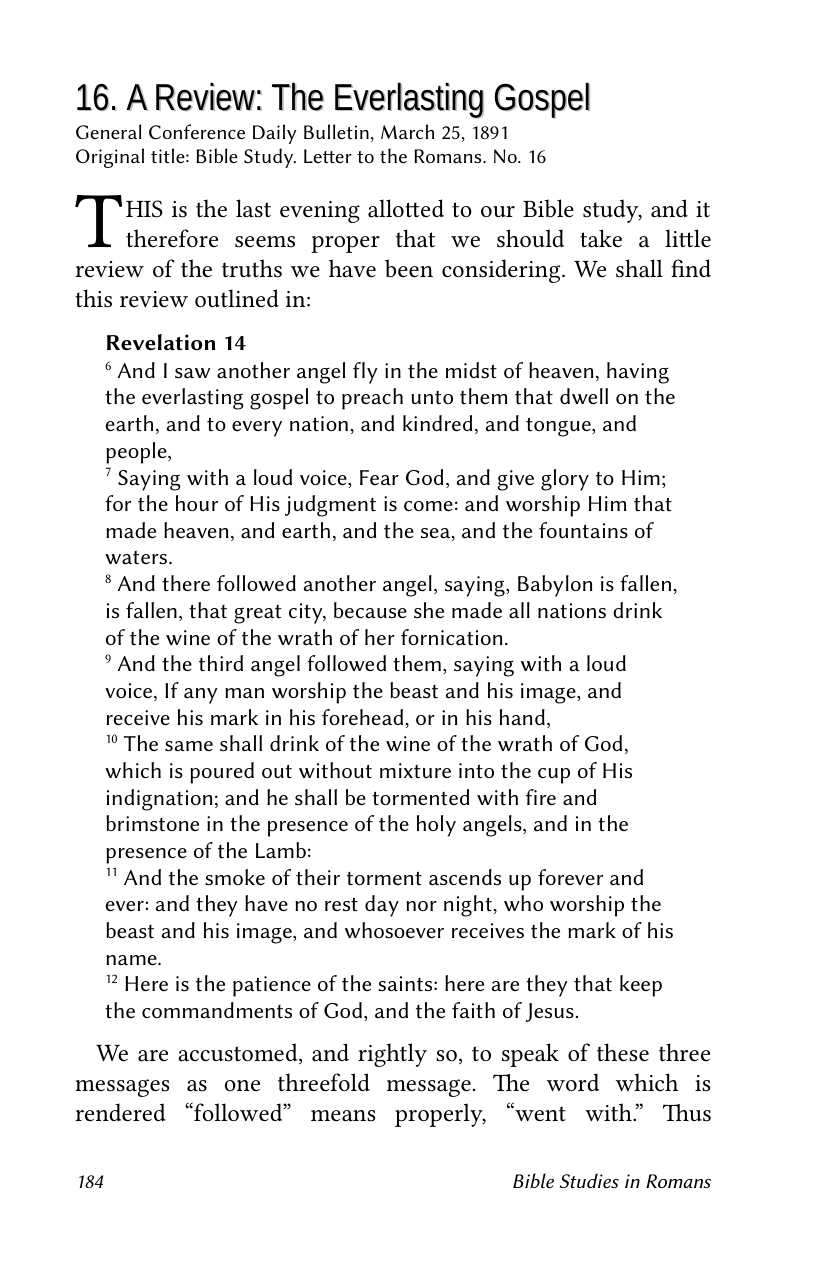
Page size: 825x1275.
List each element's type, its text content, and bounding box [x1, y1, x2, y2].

text 6 And I saw another angel fly in the midst of heaven, having the everlasting gospel to preach unto them that dwell on the earth, and to every nation, and kindred, and tongue, and people, [105, 358, 682, 464]
text General Conference Daily Bulletin, March 25, 1891 [75, 121, 712, 145]
title A Review: The Everlasting Gospel [75, 75, 712, 118]
text 10 The same shall drink of the wine of the wrath of God, which is poured out without mixture into the cup of His indignation; and he shall be tormented with fire and brimstone in the presence of the holy angels, and in the presence of the Lamb: [105, 731, 682, 864]
text THIS is the last evening allotted to our Bible study, and it therefore seems proper that we should take a little review of the truths we have been considering. We shall find this review outlined in: [75, 196, 712, 314]
text Original title: Bible Study. Letter to the Romans. No. 16 [75, 145, 712, 168]
text 9 And the third angel followed them, saying with a loud voice, If any man worship the beast and his image, and receive his mark in his forehead, or in his hand, [105, 651, 682, 731]
text 8 And there followed another angel, saying, Babylon is fallen, is fallen, that great city, because she made all nations drink of the wine of the wrath of her fornication. [105, 571, 682, 651]
text Revelation 14 [105, 330, 712, 356]
text 11 And the smoke of their torment ascends up forever and ever: and they have no rest day nor night, who worship the beast and his image, and whosoever receives the mark of his name. [105, 864, 682, 971]
text We are accustomed, and rightly so, to speak of these three messages as one threefold message. The word which is rendered “followed” means properly, “went with.” Thus [75, 1039, 712, 1128]
text 7 Saying with a loud voice, Fear God, and give glory to Him; for the hour of His judgment is come: and worship Him that made heaven, and earth, and the sea, and the fountains of waters. [105, 464, 682, 571]
text 12 Here is the patience of the saints: here are they that keep the commandments of God, and the faith of Jesus. [105, 971, 682, 1024]
